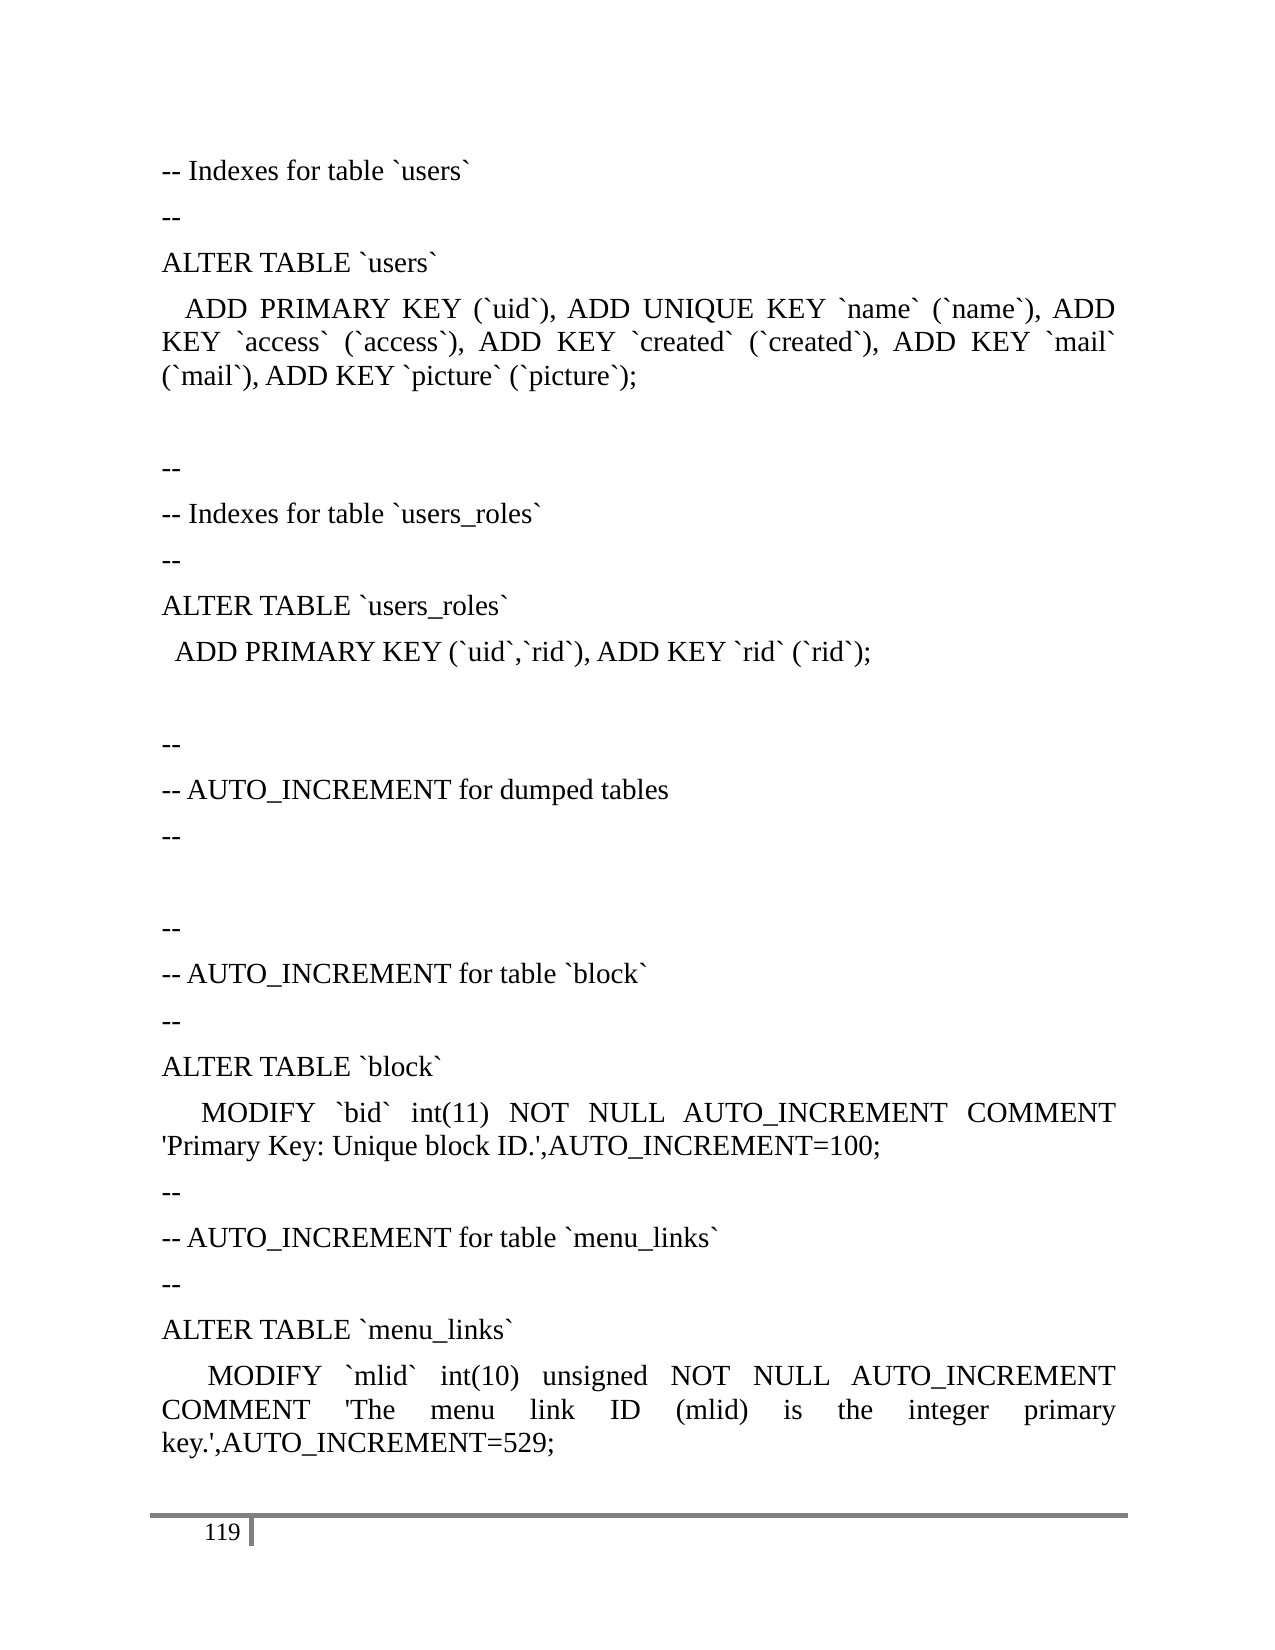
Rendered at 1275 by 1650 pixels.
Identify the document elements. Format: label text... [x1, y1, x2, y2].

text -- Indexes for table `users` [161, 153, 1117, 186]
text -- [161, 726, 1117, 760]
text -- [161, 818, 1117, 852]
text ALTER TABLE `users_roles` [161, 588, 1117, 622]
text -- AUTO_INCREMENT for table `menu_links` [161, 1220, 1117, 1254]
text ADD PRIMARY KEY (`uid`,`rid`), ADD KEY `rid` (`rid`); [161, 634, 1117, 668]
text MODIFY `bid` int(11) NOT NULL AUTO_INCREMENT COMMENT 'Primary Key: Unique block ID.',AUTO_INCREMENT=100; [161, 1095, 1117, 1162]
text -- [161, 542, 1117, 576]
text -- [161, 1003, 1117, 1036]
text -- [161, 199, 1117, 232]
text -- [161, 450, 1117, 484]
text -- AUTO_INCREMENT for table `block` [161, 957, 1117, 990]
text -- [161, 1174, 1117, 1208]
text ALTER TABLE `menu_links` [161, 1312, 1117, 1346]
text ADD PRIMARY KEY (`uid`), ADD UNIQUE KEY `name` (`name`), ADD KEY `access` (`access`), ADD KEY `created` (`created`), ADD KEY `mail` (`mail`), ADD KEY `picture` (`picture`); [161, 291, 1117, 392]
text -- AUTO_INCREMENT for dumped tables [161, 772, 1117, 806]
text -- Indexes for table `users_roles` [161, 496, 1117, 530]
text MODIFY `mlid` int(10) unsigned NOT NULL AUTO_INCREMENT COMMENT 'The menu link ID (mlid) is the integer primary key.',AUTO_INCREMENT=529; [161, 1358, 1117, 1459]
text ALTER TABLE `users` [161, 245, 1117, 278]
text -- [161, 911, 1117, 944]
text -- [161, 1266, 1117, 1300]
text ALTER TABLE `block` [161, 1049, 1117, 1082]
